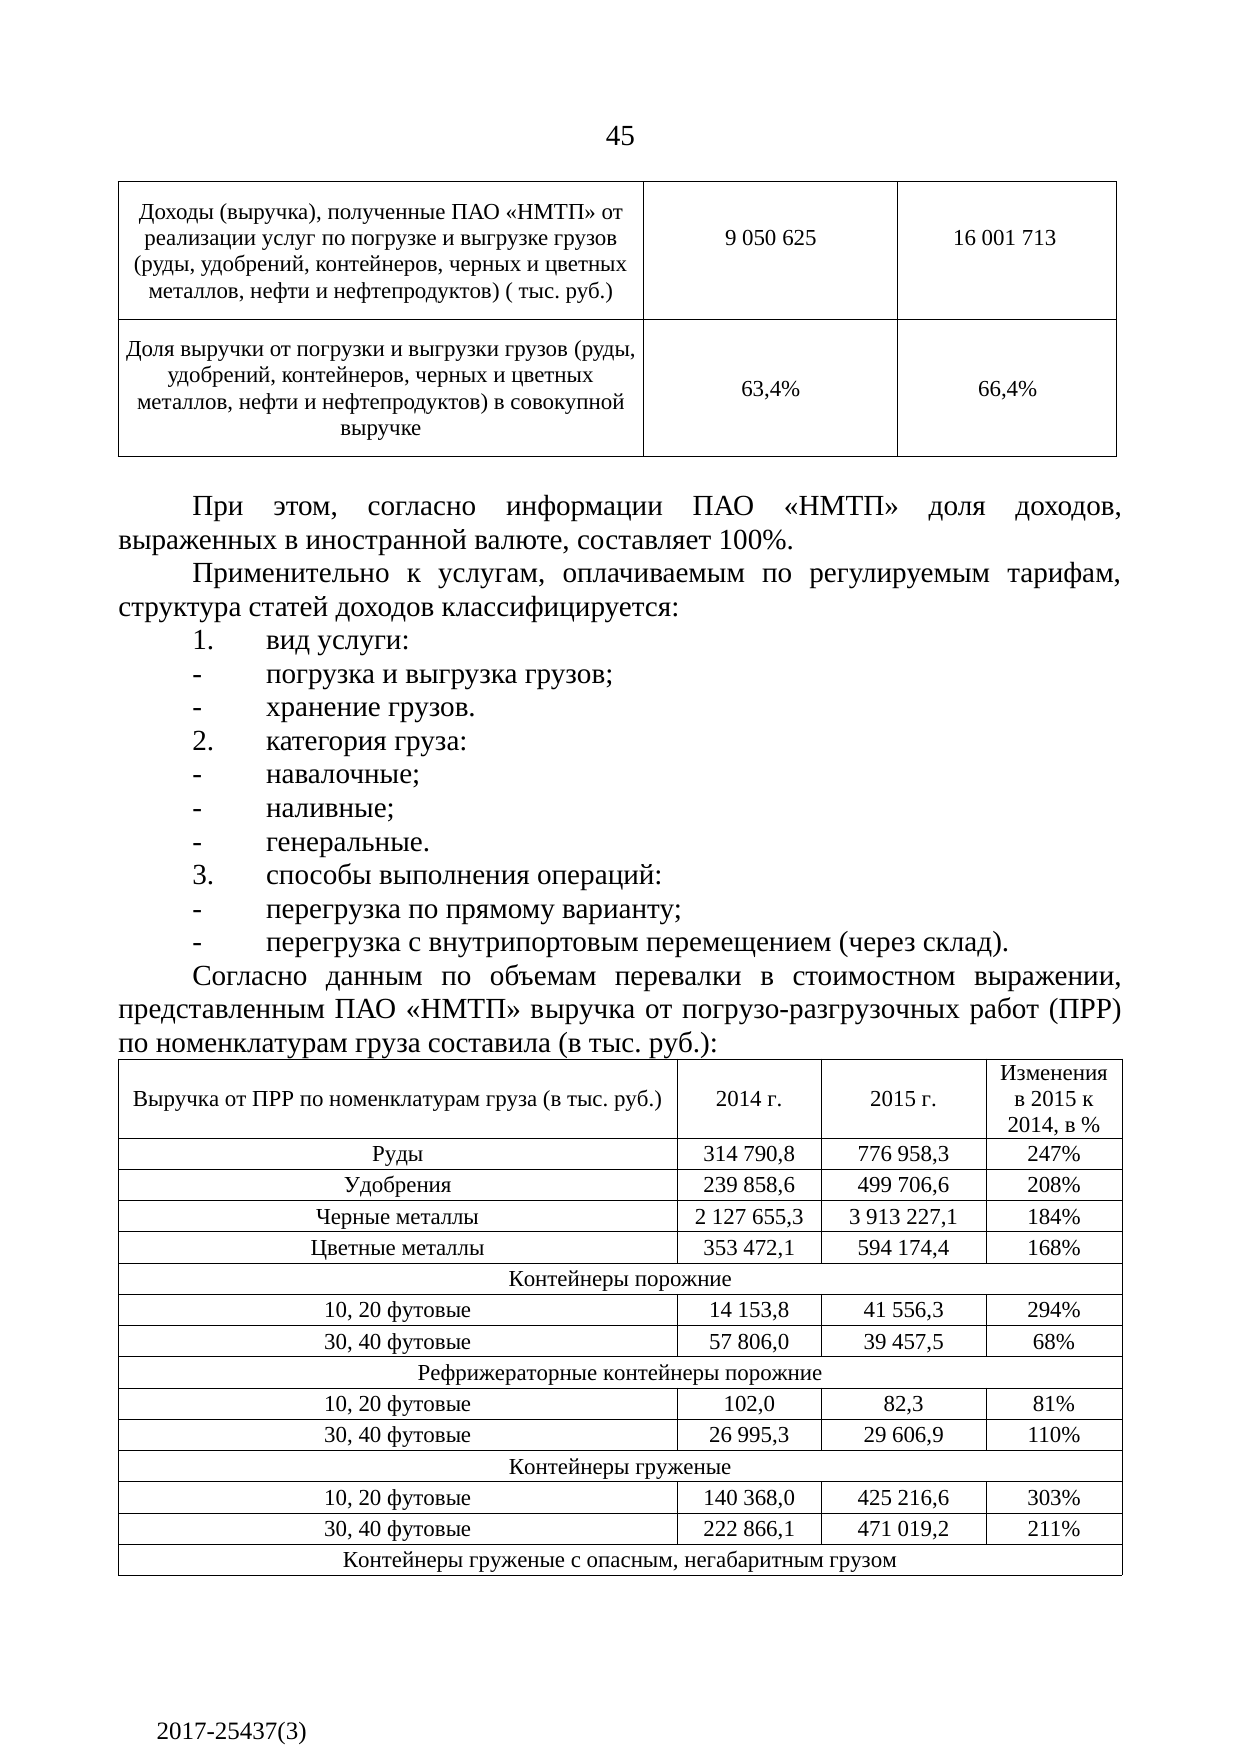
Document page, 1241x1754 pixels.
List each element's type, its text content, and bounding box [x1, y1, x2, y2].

table_cell Удобрения [119, 1170, 677, 1200]
table_header 2014 г. [678, 1060, 821, 1138]
table_cell 66,4% [898, 320, 1116, 456]
table_cell 9 050 625 [644, 182, 897, 319]
text - хранение грузов. [118, 689, 1122, 723]
text - перегрузка по прямому варианту; [118, 891, 1122, 924]
text 1. вид услуги: [118, 622, 1122, 656]
table_cell 303% [987, 1482, 1122, 1513]
table_cell Контейнеры порожние [119, 1264, 1122, 1294]
table_cell 16 001 713 [898, 182, 1116, 319]
table_cell 30, 40 футовые [119, 1514, 677, 1544]
table_cell 14 153,8 [678, 1295, 821, 1325]
text - погрузка и выгрузка грузов; [118, 656, 1122, 689]
table_cell 41 556,3 [822, 1295, 986, 1325]
table_cell Рефрижераторные контейнеры порожние [119, 1357, 1122, 1388]
table_cell 211% [987, 1514, 1122, 1544]
table_cell 184% [987, 1201, 1122, 1231]
table_cell 314 790,8 [678, 1139, 821, 1169]
table_cell 499 706,6 [822, 1170, 986, 1200]
table_cell 57 806,0 [678, 1326, 821, 1356]
table_header Выручка от ПРР по номенклатурам груза (в тыс. руб.) [119, 1060, 677, 1138]
table_cell 3 913 227,1 [822, 1201, 986, 1231]
table_cell 26 995,3 [678, 1420, 821, 1450]
table_cell 239 858,6 [678, 1170, 821, 1200]
text - наливные; [118, 790, 1122, 824]
text - генеральные. [118, 824, 1122, 857]
text Применительно к услугам, оплачиваемым по регулируемым тарифам, структура статей доходов классифицируется: [118, 555, 1122, 622]
table_cell Доля выручки от погрузки и выгрузки грузов (руды, удобрений, контейнеров, черных и цветных металлов, нефти и нефтепродуктов) в совокупной выручке [119, 320, 643, 456]
table_cell 110% [987, 1420, 1122, 1450]
text - навалочные; [118, 757, 1122, 790]
text - перегрузка с внутрипортовым перемещением (через склад). [118, 924, 1122, 958]
table_cell 82,3 [822, 1389, 986, 1419]
table_cell 222 866,1 [678, 1514, 821, 1544]
table_cell 10, 20 футовые [119, 1295, 677, 1325]
table_cell 30, 40 футовые [119, 1420, 677, 1450]
table_cell Доходы (выручка), полученные ПАО «НМТП» от реализации услуг по погрузке и выгрузке грузов (руды, удобрений, контейнеров, черных и цветных металлов, нефти и нефтепродуктов) ( тыс. руб.) [119, 182, 643, 319]
table_cell 471 019,2 [822, 1514, 986, 1544]
table_header 2015 г. [822, 1060, 986, 1138]
table_cell 10, 20 футовые [119, 1389, 677, 1419]
table_cell Руды [119, 1139, 677, 1169]
table_cell 594 174,4 [822, 1232, 986, 1263]
table_cell 68% [987, 1326, 1122, 1356]
table_cell 208% [987, 1170, 1122, 1200]
table_cell Цветные металлы [119, 1232, 677, 1263]
text 2. категория груза: [118, 723, 1122, 757]
table_cell 140 368,0 [678, 1482, 821, 1513]
table_cell 2 127 655,3 [678, 1201, 821, 1231]
text Согласно данным по объемам перевалки в стоимостном выражении, представленным ПАО «НМТП» выручка от погрузо-разгрузочных работ (ПРР) по номенклатурам груза составила (в тыс. руб.): [118, 958, 1122, 1058]
table_cell 353 472,1 [678, 1232, 821, 1263]
table_header Изменения в 2015 к 2014, в % [987, 1060, 1122, 1138]
text 3. способы выполнения операций: [118, 857, 1122, 891]
table_cell 29 606,9 [822, 1420, 986, 1450]
table_cell 81% [987, 1389, 1122, 1419]
table_cell 168% [987, 1232, 1122, 1263]
table_cell Контейнеры груженые с опасным, негабаритным грузом [119, 1545, 1122, 1575]
table_cell 102,0 [678, 1389, 821, 1419]
table_cell 39 457,5 [822, 1326, 986, 1356]
table_cell 776 958,3 [822, 1139, 986, 1169]
table_cell 294% [987, 1295, 1122, 1325]
table_cell 30, 40 футовые [119, 1326, 677, 1356]
table_cell Черные металлы [119, 1201, 677, 1231]
table_cell Контейнеры груженые [119, 1451, 1122, 1481]
table_cell 247% [987, 1139, 1122, 1169]
text При этом, согласно информации ПАО «НМТП» доля доходов, выраженных в иностранной валюте, составляет 100%. [118, 488, 1122, 555]
table_cell 63,4% [644, 320, 897, 456]
table_cell 425 216,6 [822, 1482, 986, 1513]
table_cell 10, 20 футовые [119, 1482, 677, 1513]
